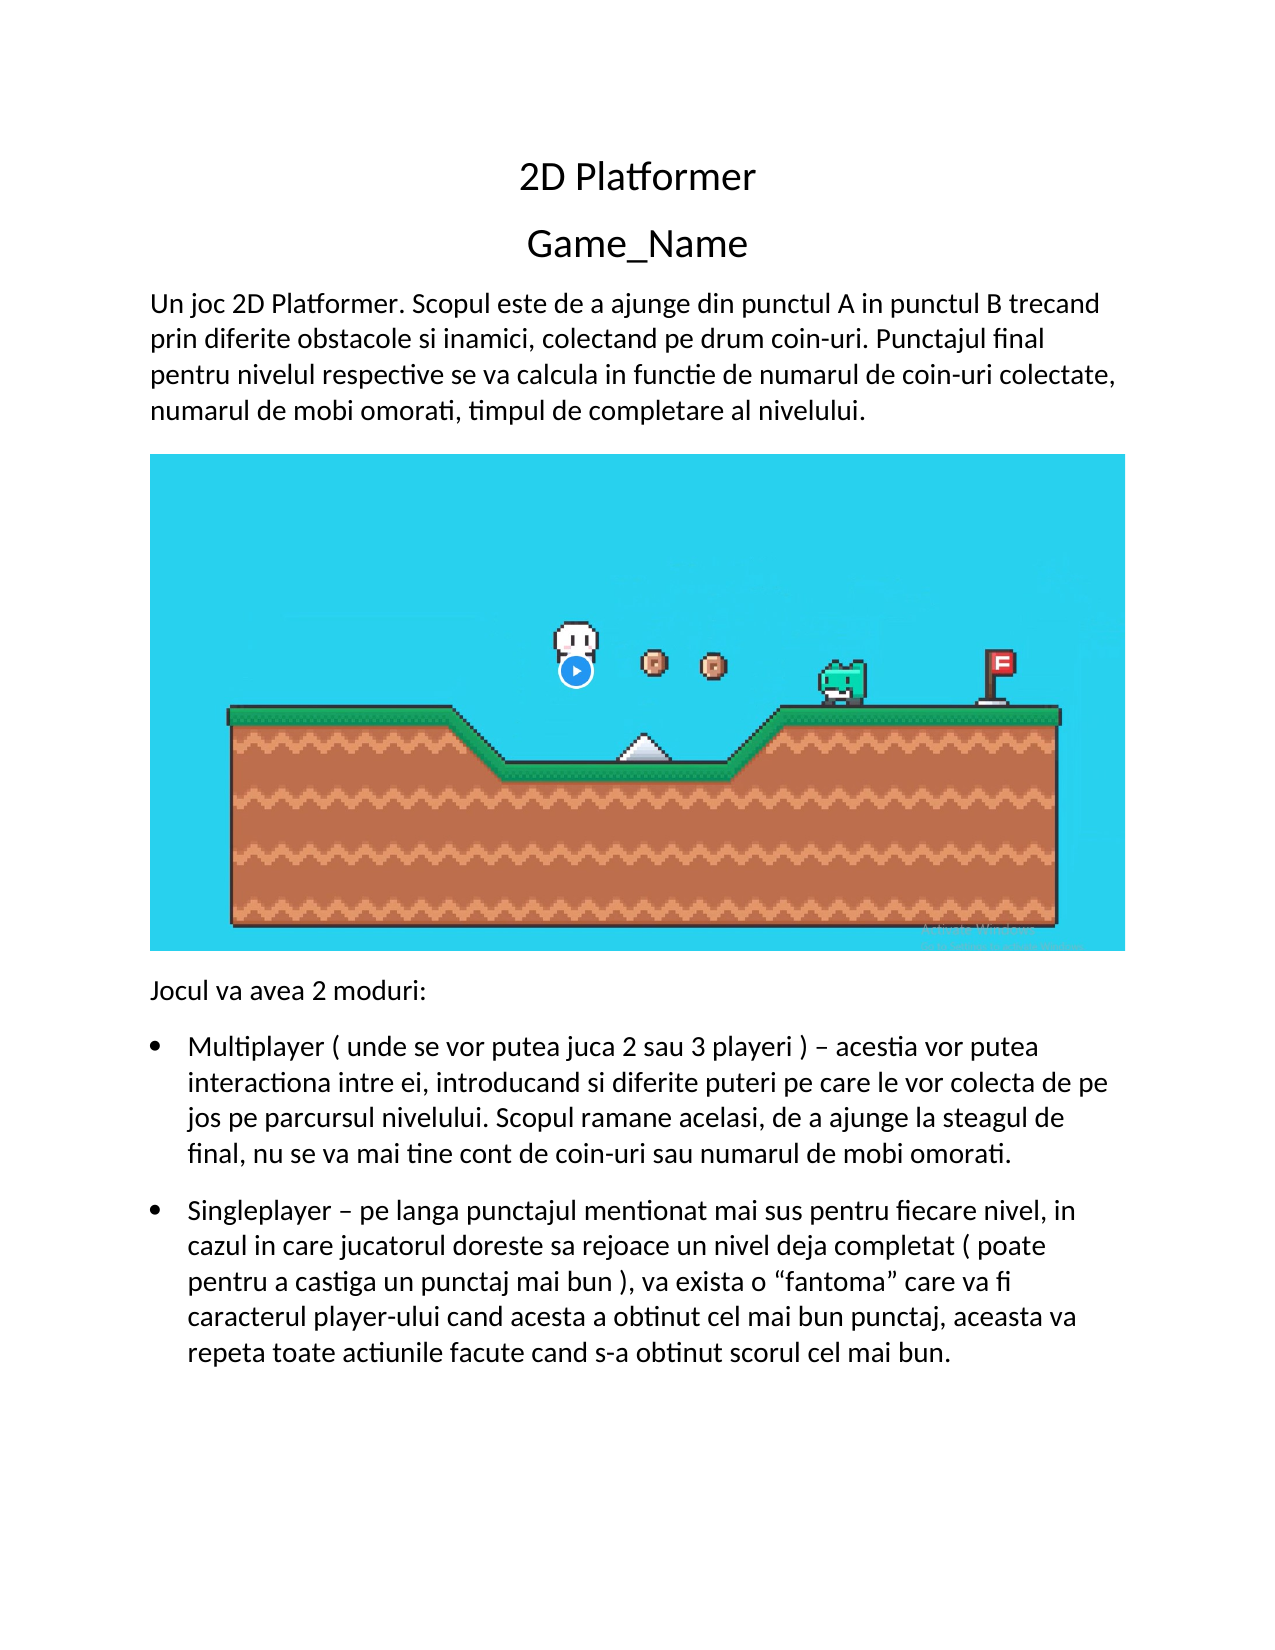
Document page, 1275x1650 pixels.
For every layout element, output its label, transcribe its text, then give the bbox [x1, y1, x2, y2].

list Multiplayer ( unde se vor putea juca 2 sau 3 playeri ) – acestia vor putea interactiona intre ei, introducand si diferite puteri pe care le vor colecta de pe jos pe parcursul nivelului. Scopul ramane acelasi, de a ajunge la steagul de final, nu se va mai tine cont de coin-uri sau numarul de mobi omorati. [150, 1028, 1125, 1171]
text Un joc 2D Platformer. Scopul este de a ajunge din punctul A in punctul B trecand prin diferite obstacole si inamici, colectand pe drum coin-uri. Punctajul final pentru nivelul respective se va calcula in functie de numarul de coin-uri colectate, numarul de mobi omorati, timpul de completare al nivelului. [150, 285, 1125, 427]
text Jocul va avea 2 moduri: [150, 972, 1125, 1007]
list Singleplayer – pe langa punctajul mentionat mai sus pentru fiecare nivel, in cazul in care jucatorul doreste sa rejoace un nivel deja completat ( poate pentru a castiga un punctaj mai bun ), va exista o “fantoma” care va fi caracterul player-ului cand acesta a obtinut cel mai bun punctaj, aceasta va repeta toate actiunile facute cand s-a obtinut scorul cel mai bun. [150, 1192, 1125, 1370]
text Game_Name [150, 217, 1125, 268]
text 2D Platformer [150, 150, 1125, 201]
